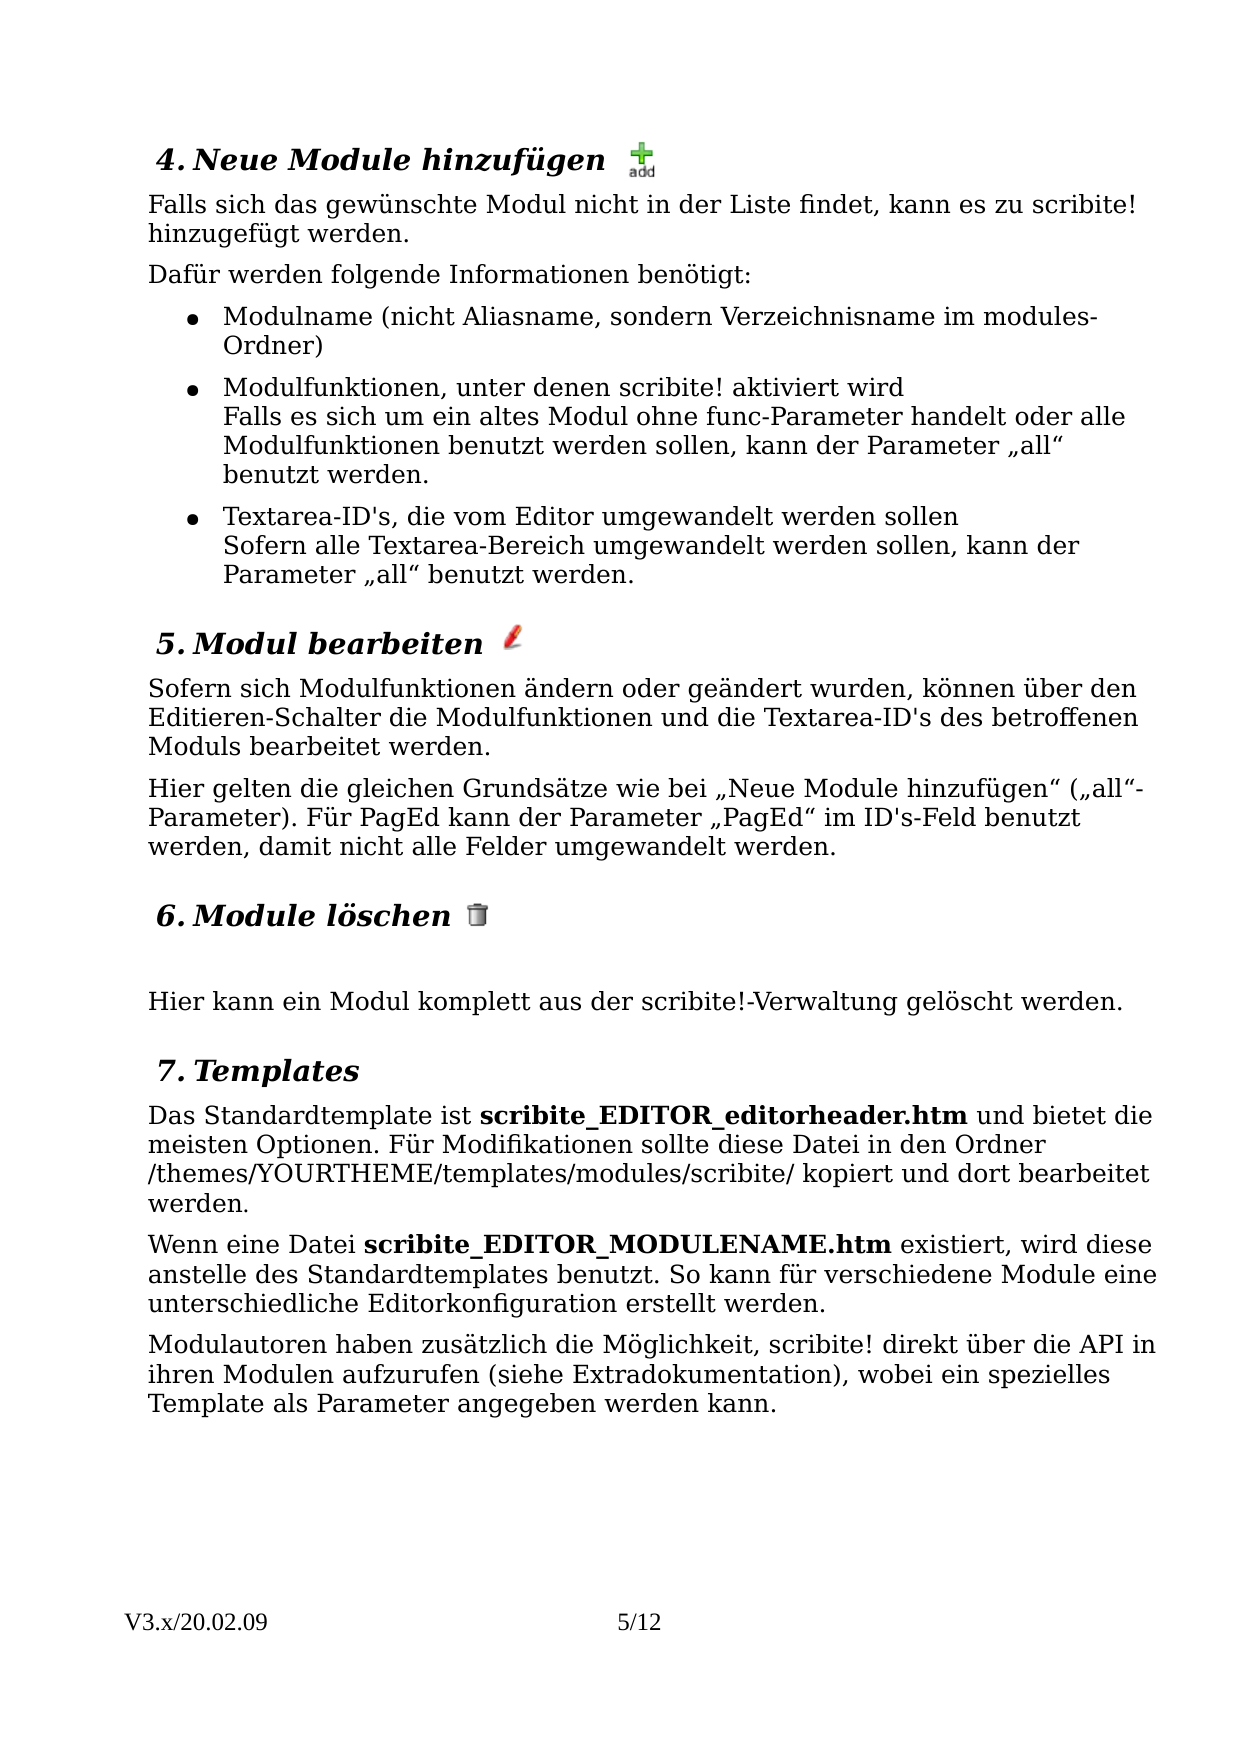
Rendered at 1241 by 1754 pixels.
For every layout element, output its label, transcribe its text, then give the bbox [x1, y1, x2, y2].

picture [500, 624, 525, 650]
subtitle Modul bearbeiten [156, 627, 1160, 662]
subtitle Neue Module hinzufügen [156, 143, 626, 177]
subtitle Module löschen [156, 899, 1160, 933]
picture [626, 140, 658, 179]
text Das Standardtemplate ist scribite_EDITOR_editorheader.htm und bietet die meisten Optionen. Für Modifikationen sollte diese Datei in den Ordner /themes/YOURTHEME/templates/modules/scribite/ kopiert und dort bearbeitet werden. [148, 1101, 1160, 1218]
list Textarea-ID's, die vom Editor umgewandelt werden sollen Sofern alle Textarea-Bereich umgewandelt werden sollen, kann der Parameter „all“ benutzt werden. [185, 502, 1160, 590]
text Sofern sich Modulfunktionen ändern oder geändert wurden, können über den Editieren-Schalter die Modulfunktionen und die Textarea-ID's des betroffenen Moduls bearbeitet werden. [148, 674, 1160, 762]
list Modulfunktionen, unter denen scribite! aktiviert wird Falls es sich um ein altes Modul ohne func-Parameter handelt oder alle Modulfunktionen benutzt werden sollen, kann der Parameter „all“ benutzt werden. [185, 373, 1160, 490]
text Falls sich das gewünschte Modul nicht in der Liste findet, kann es zu scribite! hinzugefügt werden. [148, 190, 1160, 248]
subtitle [658, 143, 1160, 177]
text Hier gelten die gleichen Grundsätze wie bei „Neue Module hinzufügen“ („all“-Parameter). Für PagEd kann der Parameter „PagEd“ im ID's-Feld benutzt werden, damit nicht alle Felder umgewandelt werden. [148, 774, 1160, 862]
text Dafür werden folgende Informationen benötigt: [148, 261, 1160, 290]
text Wenn eine Datei scribite_EDITOR_MODULENAME.htm existiert, wird diese anstelle des Standardtemplates benutzt. So kann für verschiedene Module eine unterschiedliche Editorkonfiguration erstellt werden. [148, 1231, 1160, 1318]
list Modulname (nicht Aliasname, sondern Verzeichnisname im modules-Ordner) [185, 302, 1160, 361]
text Modulautoren haben zusätzlich die Möglichkeit, scribite! direkt über die API in ihren Modulen aufzurufen (siehe Extradokumentation), wobei ein spezielles Template als Parameter angegeben werden kann. [148, 1331, 1160, 1418]
text Hier kann ein Modul komplett aus der scribite!-Verwaltung gelöscht werden. [148, 988, 1160, 1017]
picture [464, 902, 490, 928]
subtitle Templates [156, 1054, 1160, 1088]
